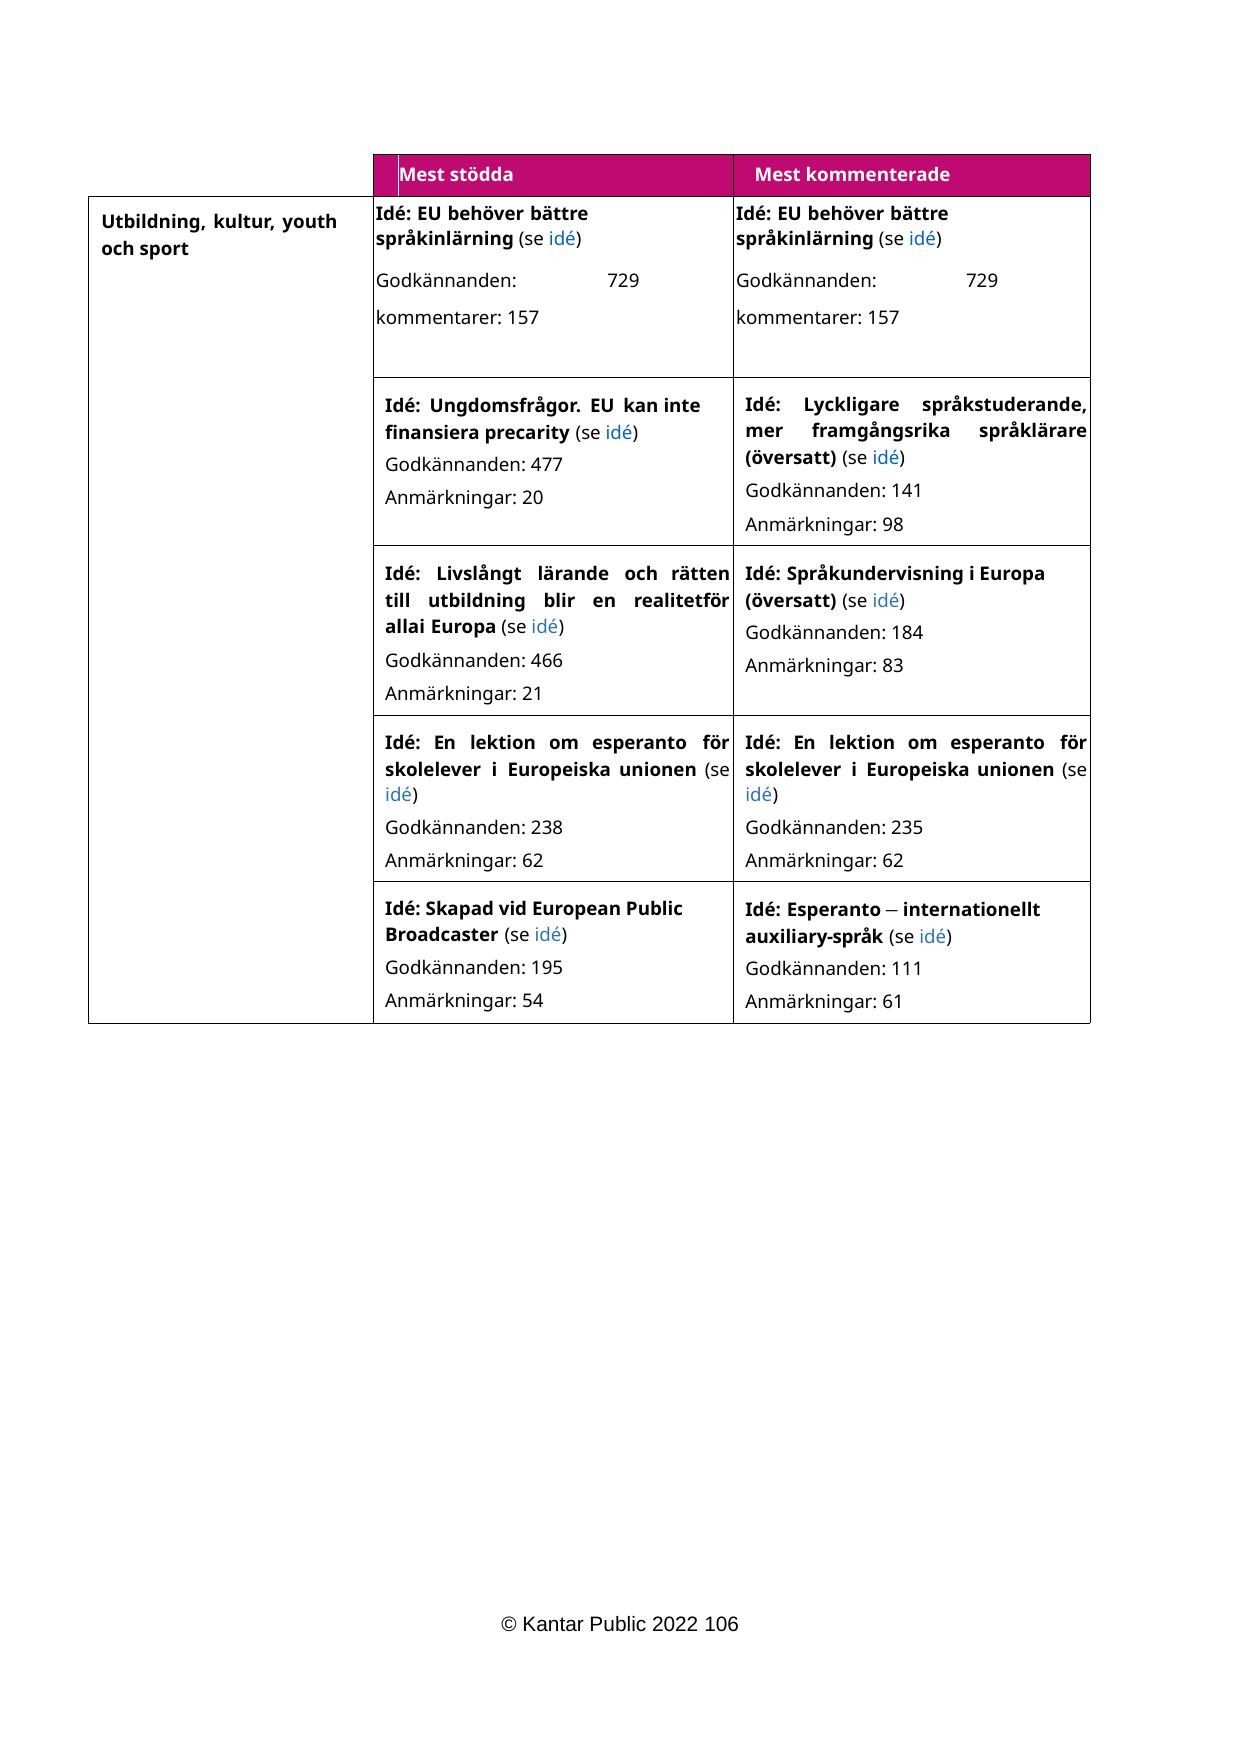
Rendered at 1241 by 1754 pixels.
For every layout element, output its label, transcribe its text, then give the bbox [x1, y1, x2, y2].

table_cell Idé: En lektion om esperanto för skolelever i Europeiska unionen (se idé) Godkännanden: 238 Anmärkningar: 62 [374, 716, 733, 881]
table_cell Idé: Språkundervisning i Europa (översatt) (se idé) Godkännanden: 184 Anmärkningar: 83 [734, 546, 1090, 714]
table_header [707, 155, 733, 196]
table_cell Idé: Skapad vid European Public Broadcaster (se idé) Godkännanden: 195 Anmärkningar: 54 [374, 882, 733, 1023]
table_header Mest kommenterade [754, 155, 1064, 196]
table_cell Idé: Ungdomsfrågor. EU kan inte finansiera precarity (se idé) Godkännanden: 477 Anmärkningar: 20 [374, 378, 733, 545]
table_cell Utbildning, kultur, youth och sport [89, 197, 373, 1023]
table_header [734, 155, 754, 196]
table_cell Idé: Lyckligare språkstuderande, mer framgångsrika språklärare (översatt) (se idé) Godkännanden: 141 Anmärkningar: 98 [734, 378, 1090, 545]
table_cell Idé: EU behöver bättre språkinlärning (se idé) Godkännanden: 729 kommentarer: 157 [734, 197, 1090, 377]
table_header Mest stödda [399, 155, 707, 196]
table_header [1064, 155, 1090, 196]
table_header [374, 155, 398, 196]
table_cell Idé: EU behöver bättre språkinlärning (se idé) Godkännanden: 729 kommentarer: 157 [374, 197, 733, 377]
table_cell Idé: Livslångt lärande och rätten till utbildning blir en realitetför allai Europa (se idé) Godkännanden: 466 Anmärkningar: 21 [374, 546, 733, 714]
table_cell Idé: Esperanto – internationellt auxiliary-språk (se idé) Godkännanden: 111 Anmärkningar: 61 [734, 882, 1090, 1023]
table_cell Idé: En lektion om esperanto för skolelever i Europeiska unionen (se idé) Godkännanden: 235 Anmärkningar: 62 [734, 716, 1090, 881]
table_header [89, 154, 373, 196]
